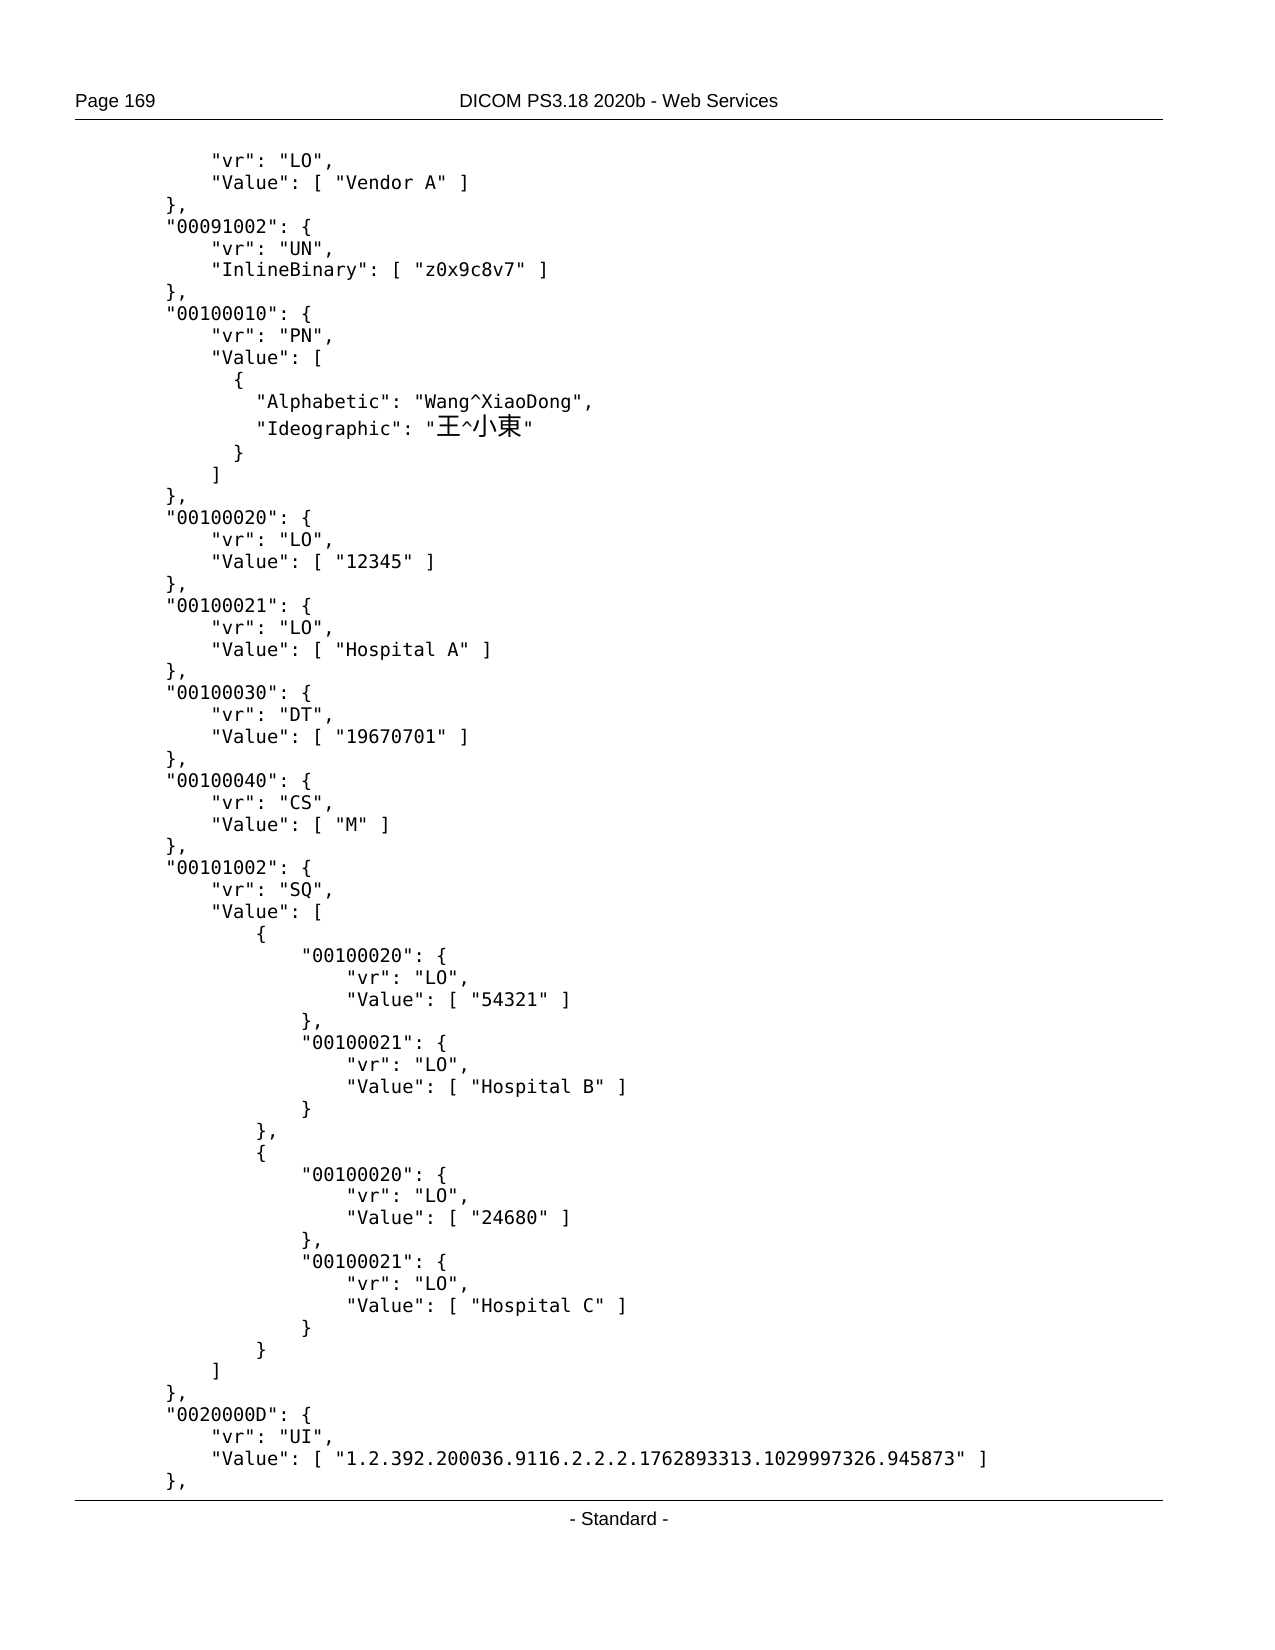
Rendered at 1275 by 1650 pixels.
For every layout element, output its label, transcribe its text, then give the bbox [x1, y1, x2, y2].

text "vr": "LO", "Value": [ "Vendor A" ] }, "00091002": { "vr": "UN", "InlineBinary": [ "z0x9c8v7" ] }, "00100010": { "vr": "PN", "Value": [ { "Alphabetic": "Wang^XiaoDong", "Ideographic": "王^小東" } ] }, "00100020": { "vr": "LO", "Value": [ "12345" ] }, "00100021": { "vr": "LO", "Value": [ "Hospital A" ] }, "00100030": { "vr": "DT", "Value": [ "19670701" ] }, "00100040": { "vr": "CS", "Value": [ "M" ] }, "00101002": { "vr": "SQ", "Value": [ { "00100020": { "vr": "LO", "Value": [ "54321" ] }, "00100021": { "vr": "LO", "Value": [ "Hospital B" ] } }, { "00100020": { "vr": "LO", "Value": [ "24680" ] }, "00100021": { "vr": "LO", "Value": [ "Hospital C" ] } } ] }, "0020000D": { "vr": "UI", "Value": [ "1.2.392.200036.9116.2.2.2.1762893313.1029997326.945873" ] }, [75, 150, 1162, 1492]
